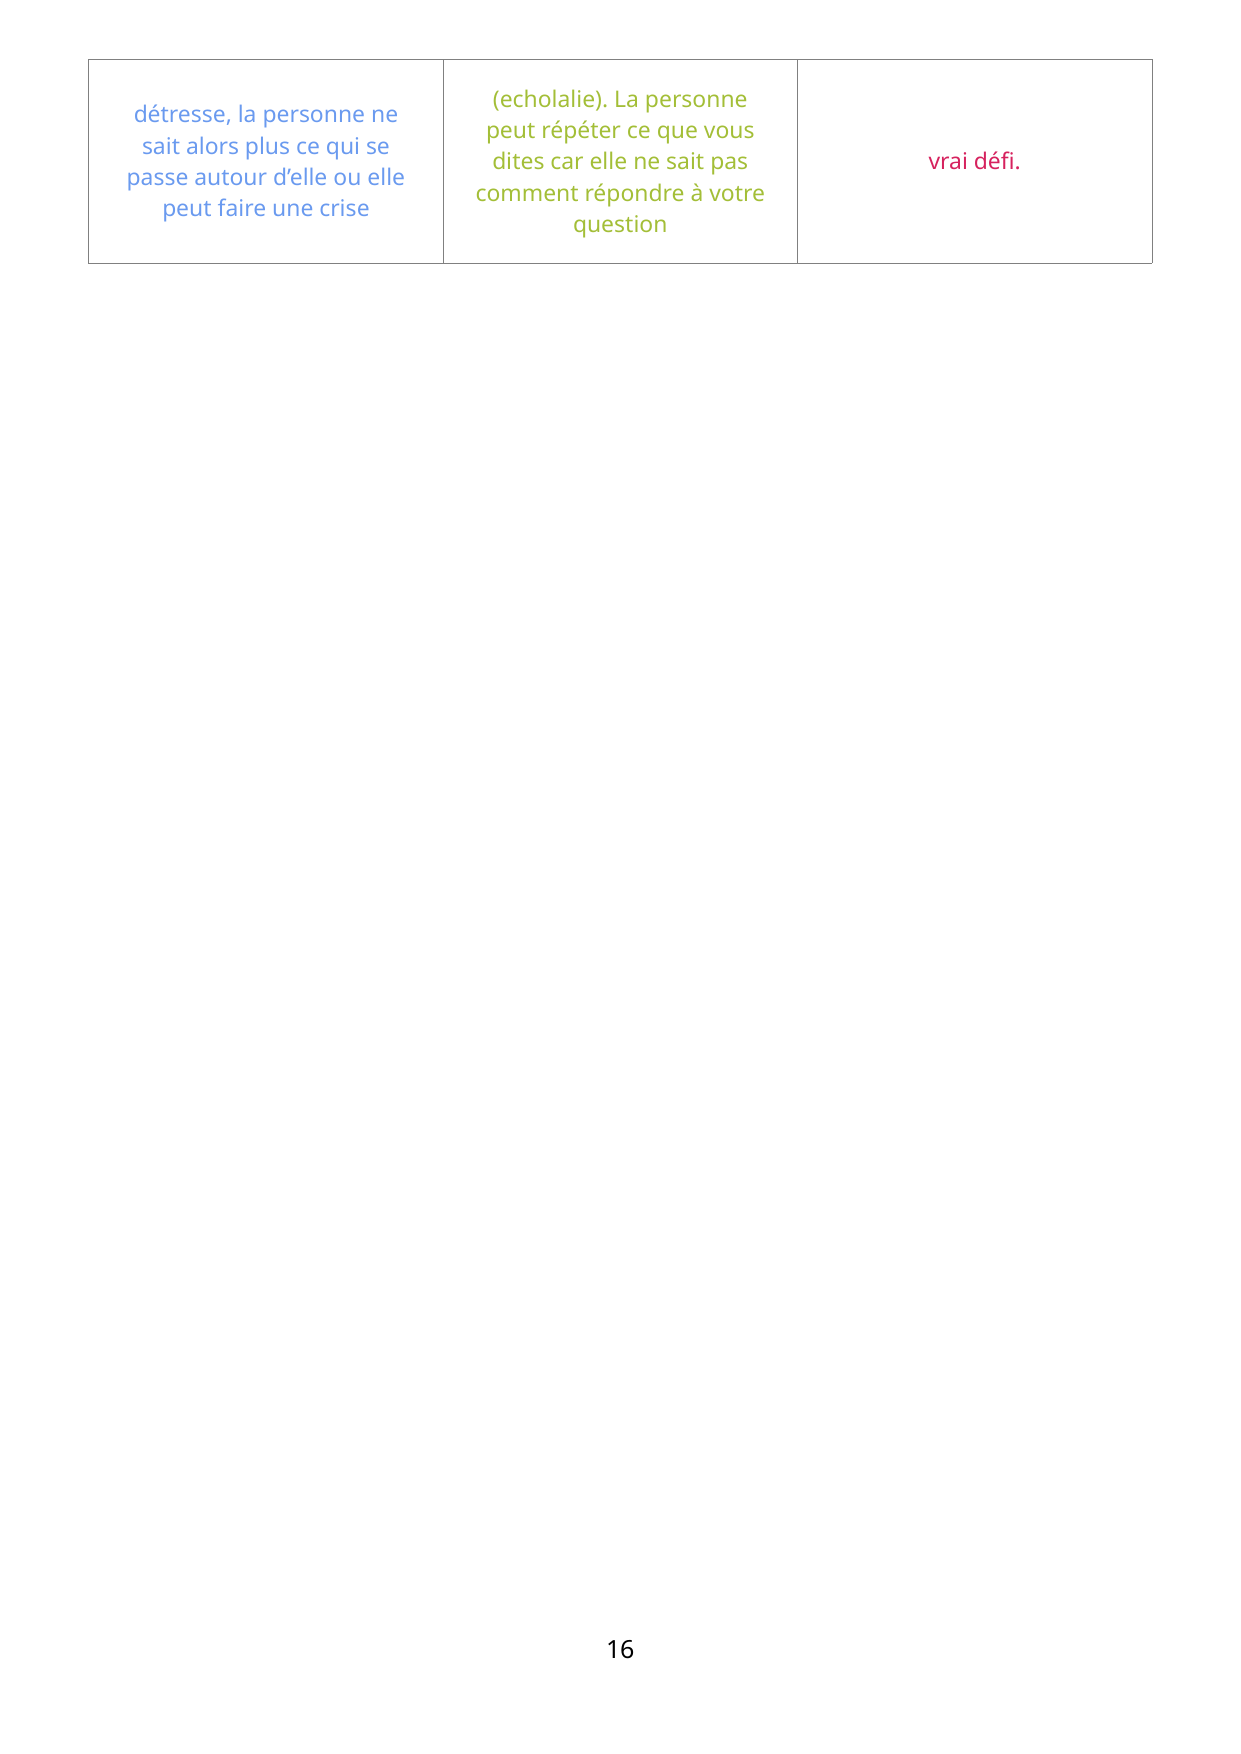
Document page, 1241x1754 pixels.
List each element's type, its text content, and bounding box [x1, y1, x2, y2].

table_cell (echolalie). La personne peut répéter ce que vous dites car elle ne sait pas comment répondre à votre question [444, 60, 797, 263]
table_cell détresse, la personne ne sait alors plus ce qui se passe autour d’elle ou elle peut faire une crise [89, 60, 443, 263]
table_cell vrai défi. [798, 60, 1152, 263]
